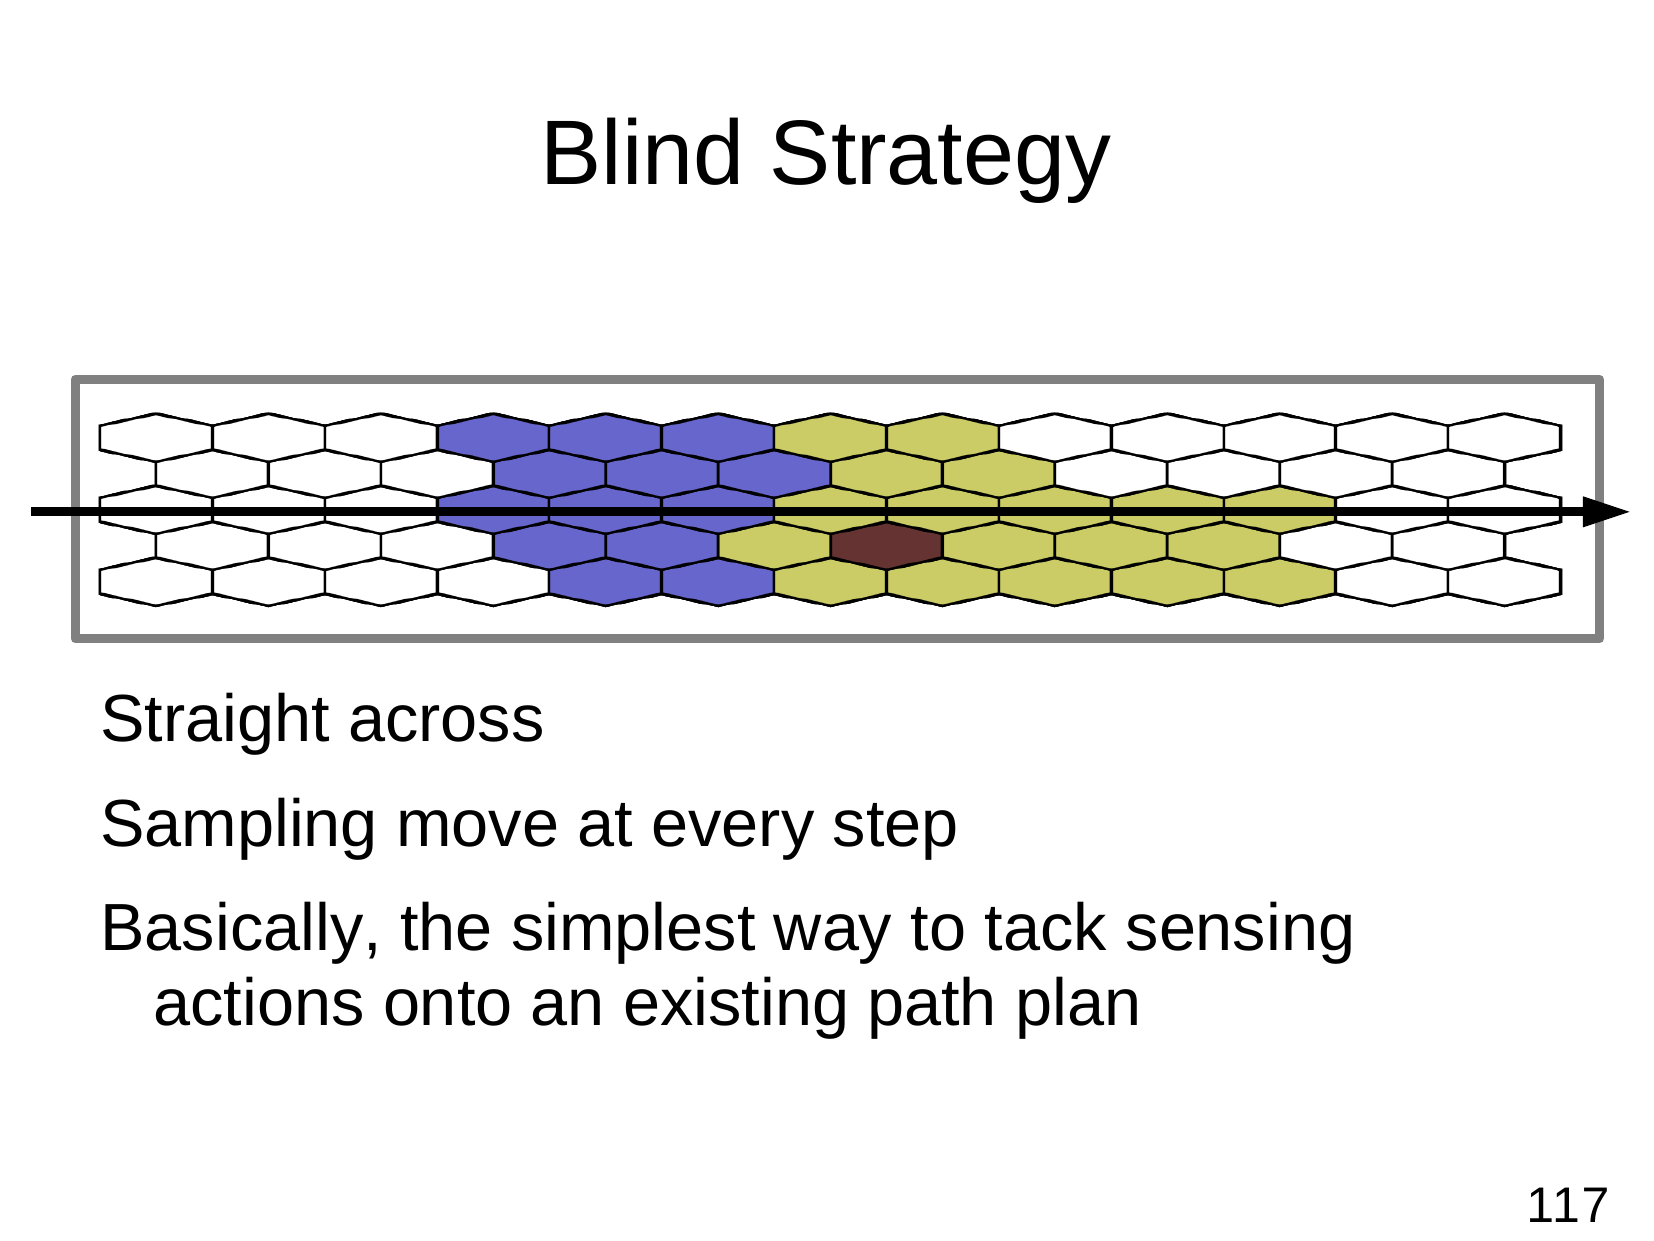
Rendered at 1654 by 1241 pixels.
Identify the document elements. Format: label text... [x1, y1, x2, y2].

picture [79, 383, 1596, 507]
picture [79, 516, 1596, 635]
title Blind Strategy [82, 49, 1571, 257]
list Straight across Sampling move at every step Basically, the simplest way to tack sensing actions onto an existing path plan [82, 681, 1571, 1040]
